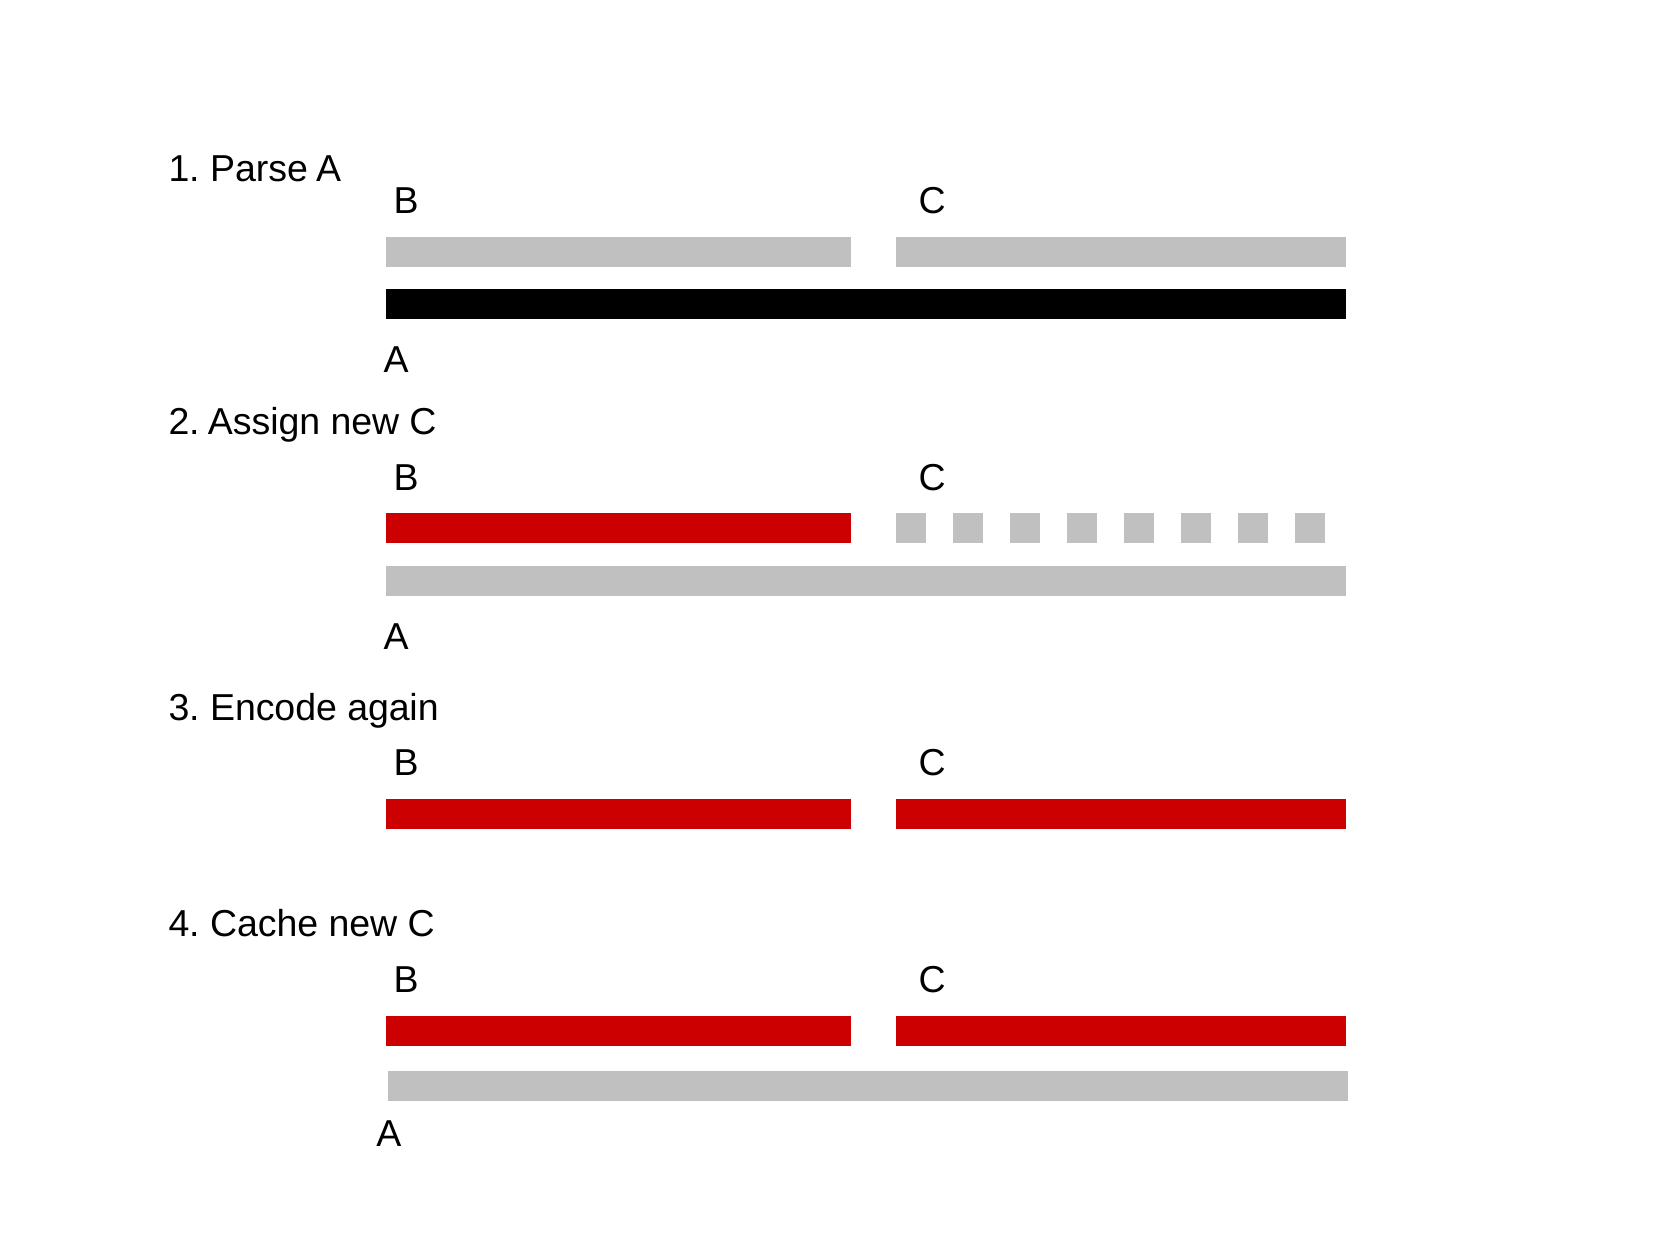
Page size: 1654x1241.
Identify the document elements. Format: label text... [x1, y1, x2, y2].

text_box A [361, 1105, 417, 1163]
text_box 1. Parse A [153, 140, 529, 198]
text_box B [378, 736, 434, 792]
text_box A [368, 331, 424, 389]
text_box B [378, 451, 434, 506]
text_box 3. Encode again [153, 678, 529, 736]
text_box C [903, 951, 961, 1009]
text_box 2. Assign new C [153, 393, 529, 451]
text_box A [368, 607, 424, 665]
text_box 4. Cache new C [153, 895, 529, 953]
text_box C [903, 734, 961, 792]
subtitle [0, 0, 1654, 1241]
text_box B [378, 198, 434, 230]
text_box B [378, 953, 434, 1009]
text_box C [903, 172, 961, 230]
text_box C [903, 448, 961, 506]
